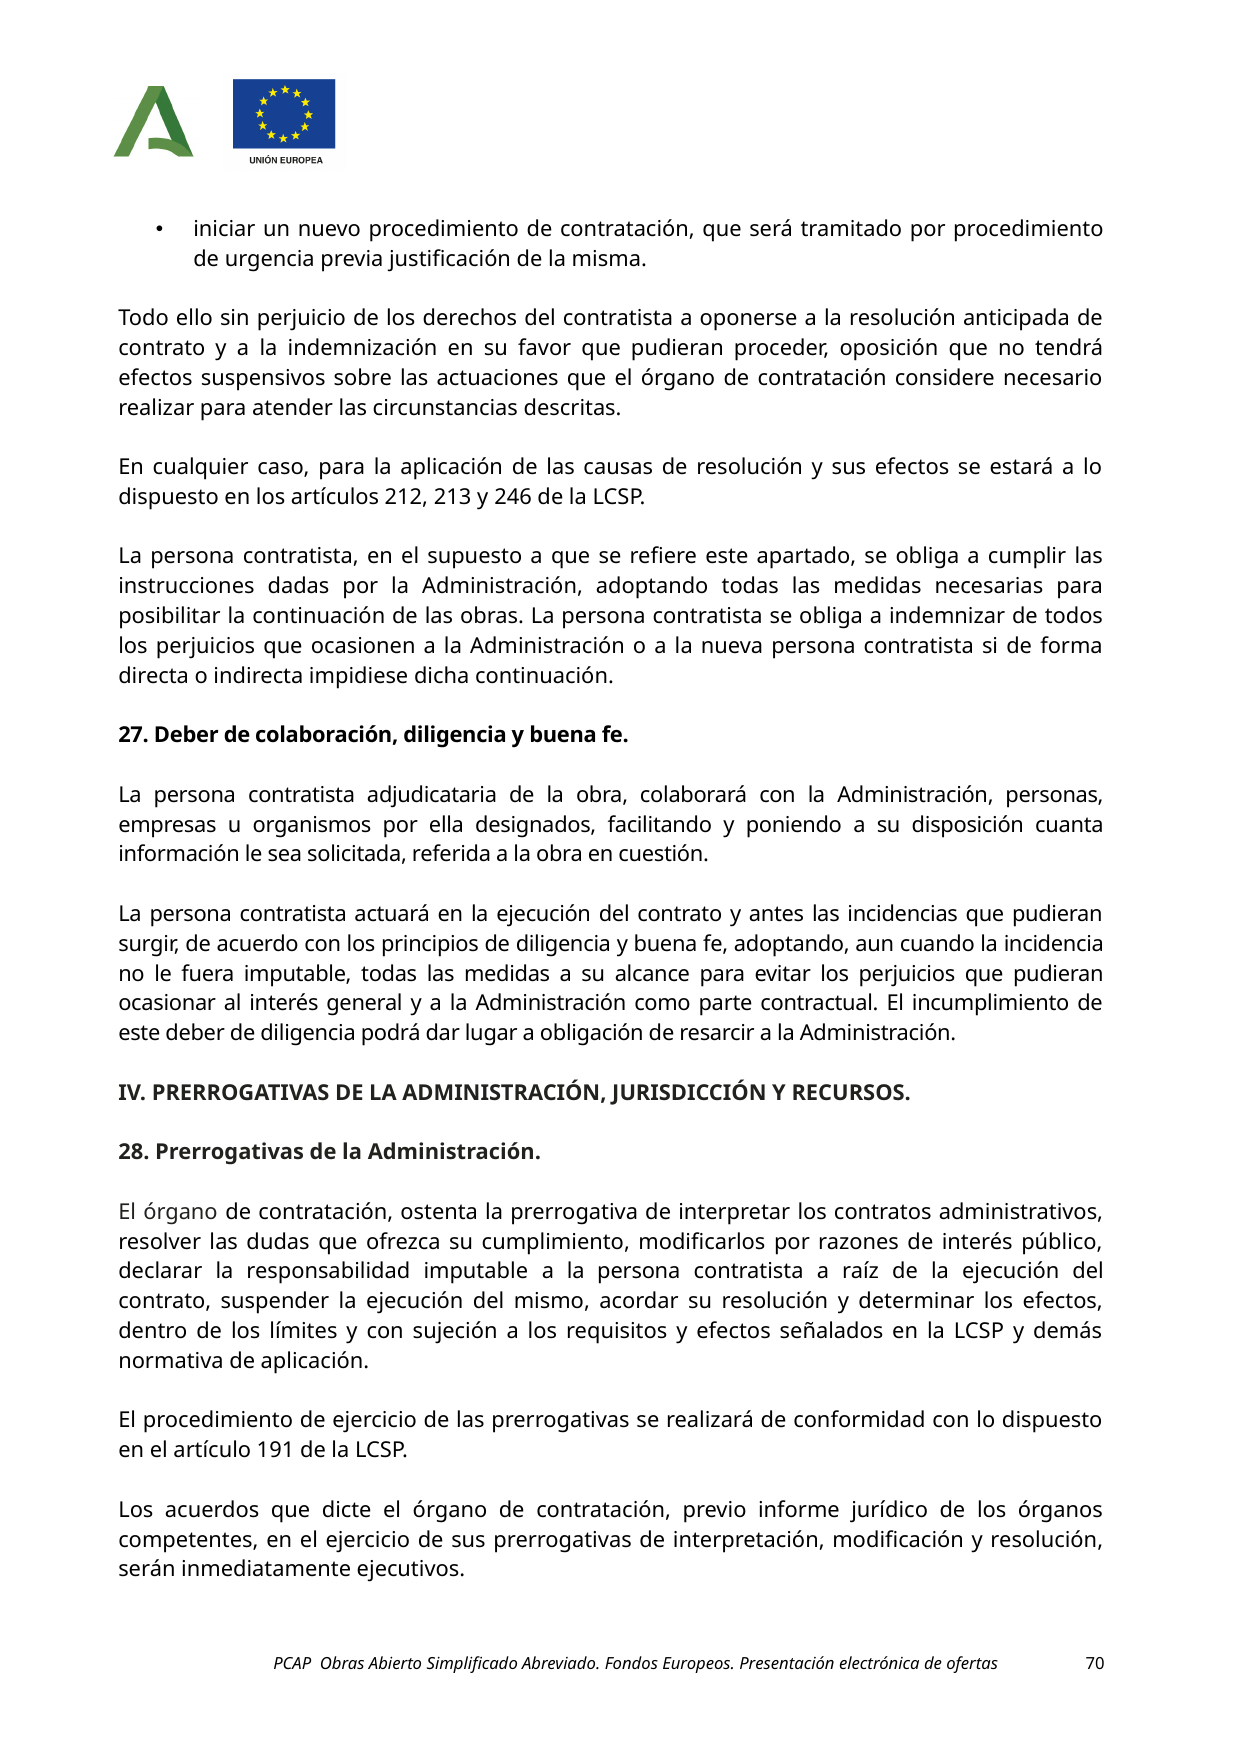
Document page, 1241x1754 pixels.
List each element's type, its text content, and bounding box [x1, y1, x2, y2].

text 28. Prerrogativas de la Administración. [118, 1136, 1104, 1166]
text El procedimiento de ejercicio de las prerrogativas se realizará de conformidad con lo dispuesto en el artículo 191 de la LCSP. [118, 1404, 1104, 1464]
list iniciar un nuevo procedimiento de contratación, que será tramitado por procedimiento de urgencia previa justificación de la misma. [156, 213, 1104, 272]
text En cualquier caso, para la aplicación de las causas de resolución y sus efectos se estará a lo dispuesto en los artículos 212, 213 y 246 de la LCSP. [118, 451, 1104, 511]
picture [109, 81, 198, 161]
list Todo ello sin perjuicio de los derechos del contratista a oponerse a la resolución anticipada de contrato y a la indemnización en su favor que pudieran proceder, oposición que no tendrá efectos suspensivos sobre las actuaciones que el órgano de contratación considere necesario realizar para atender las circunstancias descritas. [118, 302, 1104, 421]
text IV. PRERROGATIVAS DE LA ADMINISTRACIÓN, JURISDICCIÓN Y RECURSOS. [118, 1077, 1104, 1106]
text El órgano de contratación, ostenta la prerrogativa de interpretar los contratos administrativos, resolver las dudas que ofrezca su cumplimiento, modificarlos por razones de interés público, declarar la responsabilidad imputable a la persona contratista a raíz de la ejecución del contrato, suspender la ejecución del mismo, acordar su resolución y determinar los efectos, dentro de los límites y con sujeción a los requisitos y efectos señalados en la LCSP y demás normativa de aplicación. [118, 1196, 1104, 1374]
text La persona contratista adjudicataria de la obra, colaborará con la Administración, personas, empresas u organismos por ella designados, facilitando y poniendo a su disposición cuanta información le sea solicitada, referida a la obra en cuestión. [118, 779, 1104, 868]
text Los acuerdos que dicte el órgano de contratación, previo informe jurídico de los órganos competentes, en el ejercicio de sus prerrogativas de interpretación, modificación y resolución, serán inmediatamente ejecutivos. [118, 1494, 1104, 1583]
text La persona contratista actuará en la ejecución del contrato y antes las incidencias que pudieran surgir, de acuerdo con los principios de diligencia y buena fe, adoptando, aun cuando la incidencia no le fuera imputable, todas las medidas a su alcance para evitar los perjuicios que pudieran ocasionar al interés general y a la Administración como parte contractual. El incumplimiento de este deber de diligencia podrá dar lugar a obligación de resarcir a la Administración. [118, 898, 1104, 1047]
text La persona contratista, en el supuesto a que se refiere este apartado, se obliga a cumplir las instrucciones dadas por la Administración, adoptando todas las medidas necesarias para posibilitar la continuación de las obras. La persona contratista se obliga a indemnizar de todos los perjuicios que ocasionen a la Administración o a la nueva persona contratista si de forma directa o indirecta impidiese dicha continuación. [118, 540, 1104, 689]
picture [221, 73, 347, 171]
text 27. Deber de colaboración, diligencia y buena fe. [118, 719, 1104, 749]
